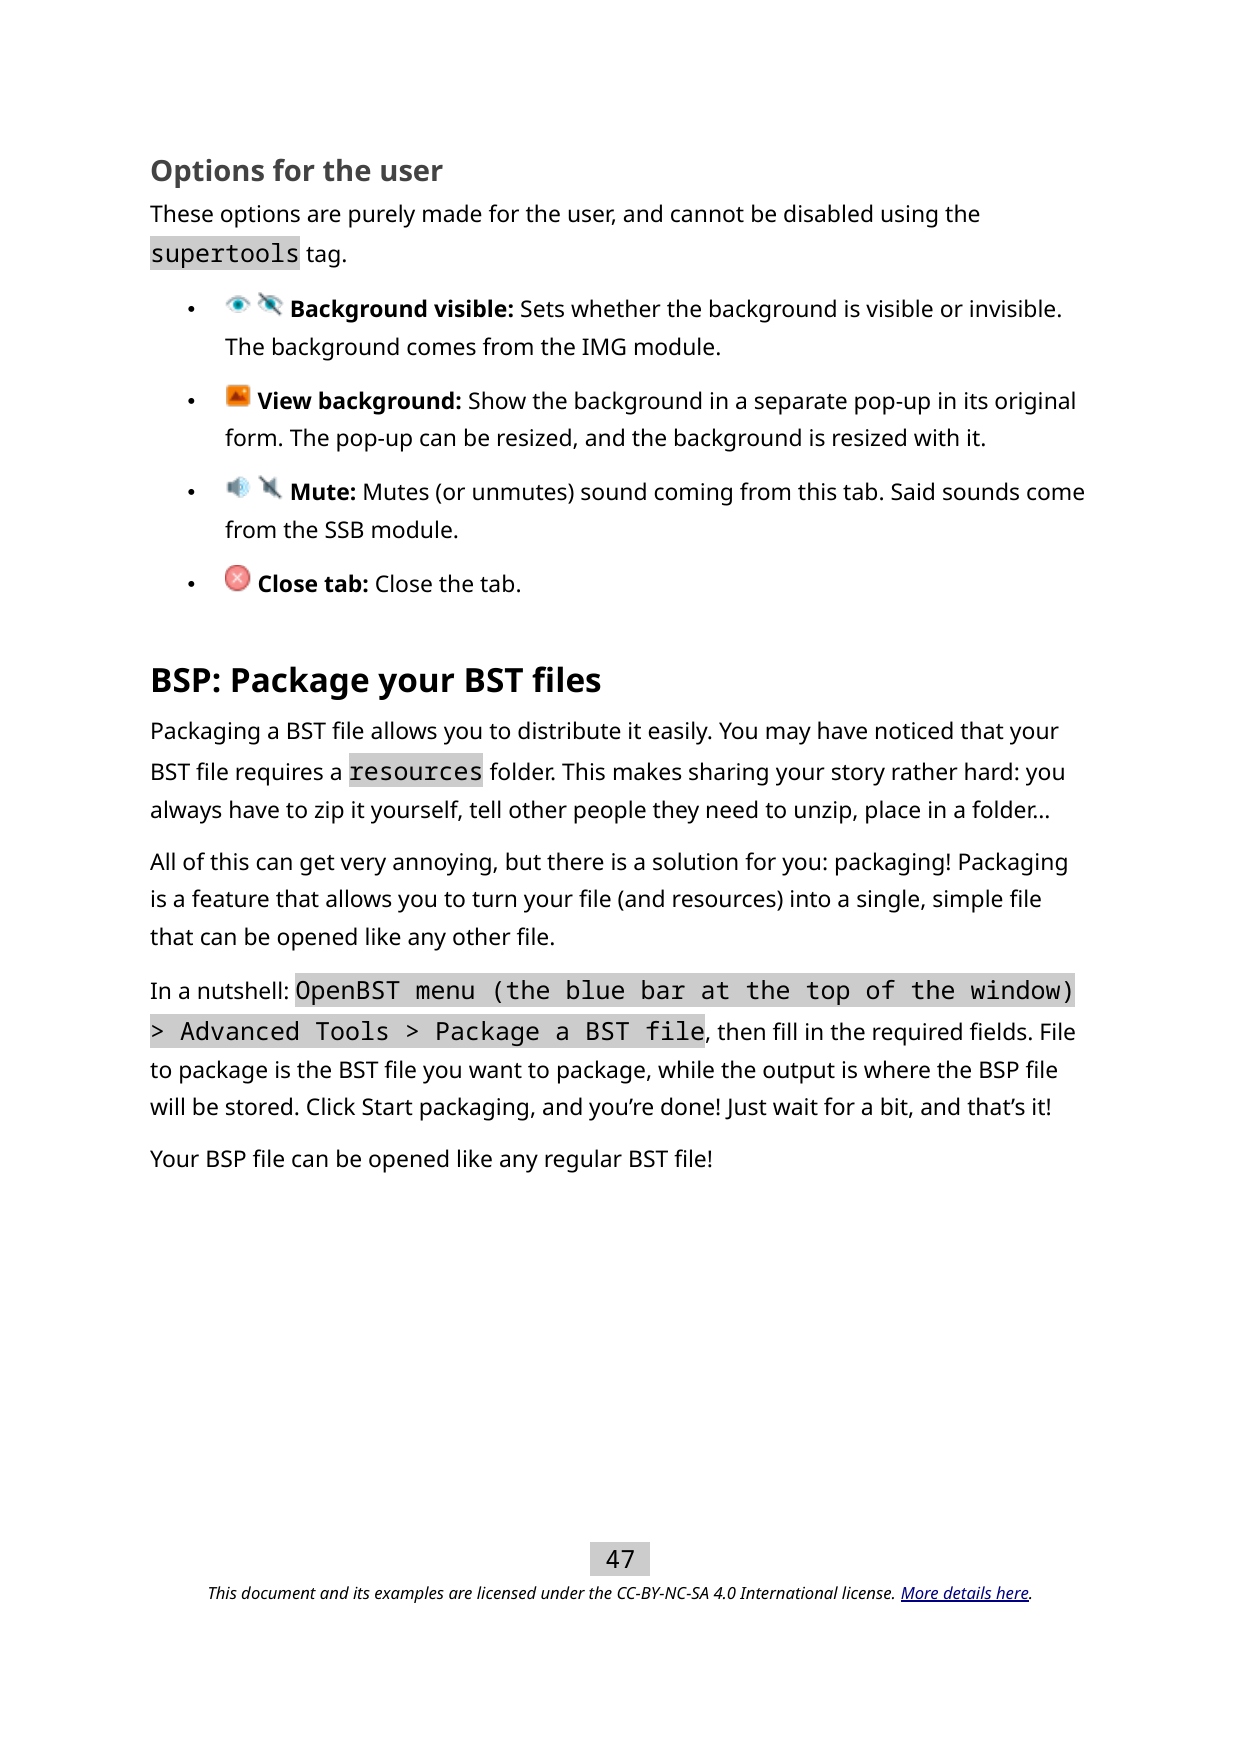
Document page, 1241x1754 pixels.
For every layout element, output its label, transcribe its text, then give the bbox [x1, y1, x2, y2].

picture [257, 291, 284, 318]
picture [257, 474, 284, 501]
list Mute: Mutes (or unmutes) sound coming from this tab. Said sounds come from the SSB module. [187, 474, 1090, 545]
picture [225, 382, 252, 410]
picture [225, 291, 252, 318]
text In a nutshell: OpenBST menu (the blue bar at the top of the window) > Advanced Tools > Package a BST file, then fill in the required fields. File to package is the BST file you want to package, while the output is where the BSP file will be stored. Click Start packaging, and you’re done! Just wait for a bit, and that’s it! [150, 973, 1090, 1123]
picture [225, 474, 252, 501]
text Your BSP file can be opened like any regular BST file! [150, 1143, 1090, 1175]
text Packaging a BST file allows you to distribute it easily. You may have noticed that your BST file requires a resources folder. This makes sharing your story rather hard: you always have to zip it yourself, tell other people they need to unzip, place in a folder… [150, 715, 1090, 825]
picture [225, 565, 252, 593]
text These options are purely made for the user, and cannot be disabled using the supertools tag. [150, 198, 1090, 270]
list Close tab: Close the tab. [187, 566, 1090, 599]
subtitle Options for the user [150, 150, 1090, 190]
text All of this can get very annoying, but there is a solution for you: packaging! Packaging is a feature that allows you to turn your file (and resources) into a single, simple file that can be opened like any other file. [150, 846, 1090, 952]
subtitle BSP: Package your BST files [150, 657, 1090, 703]
list View background: Show the background in a separate pop-up in its original form. The pop-up can be resized, and the background is resized with it. [187, 383, 1090, 453]
list Background visible: Sets whether the background is visible or invisible. The background comes from the IMG module. [187, 291, 1090, 362]
